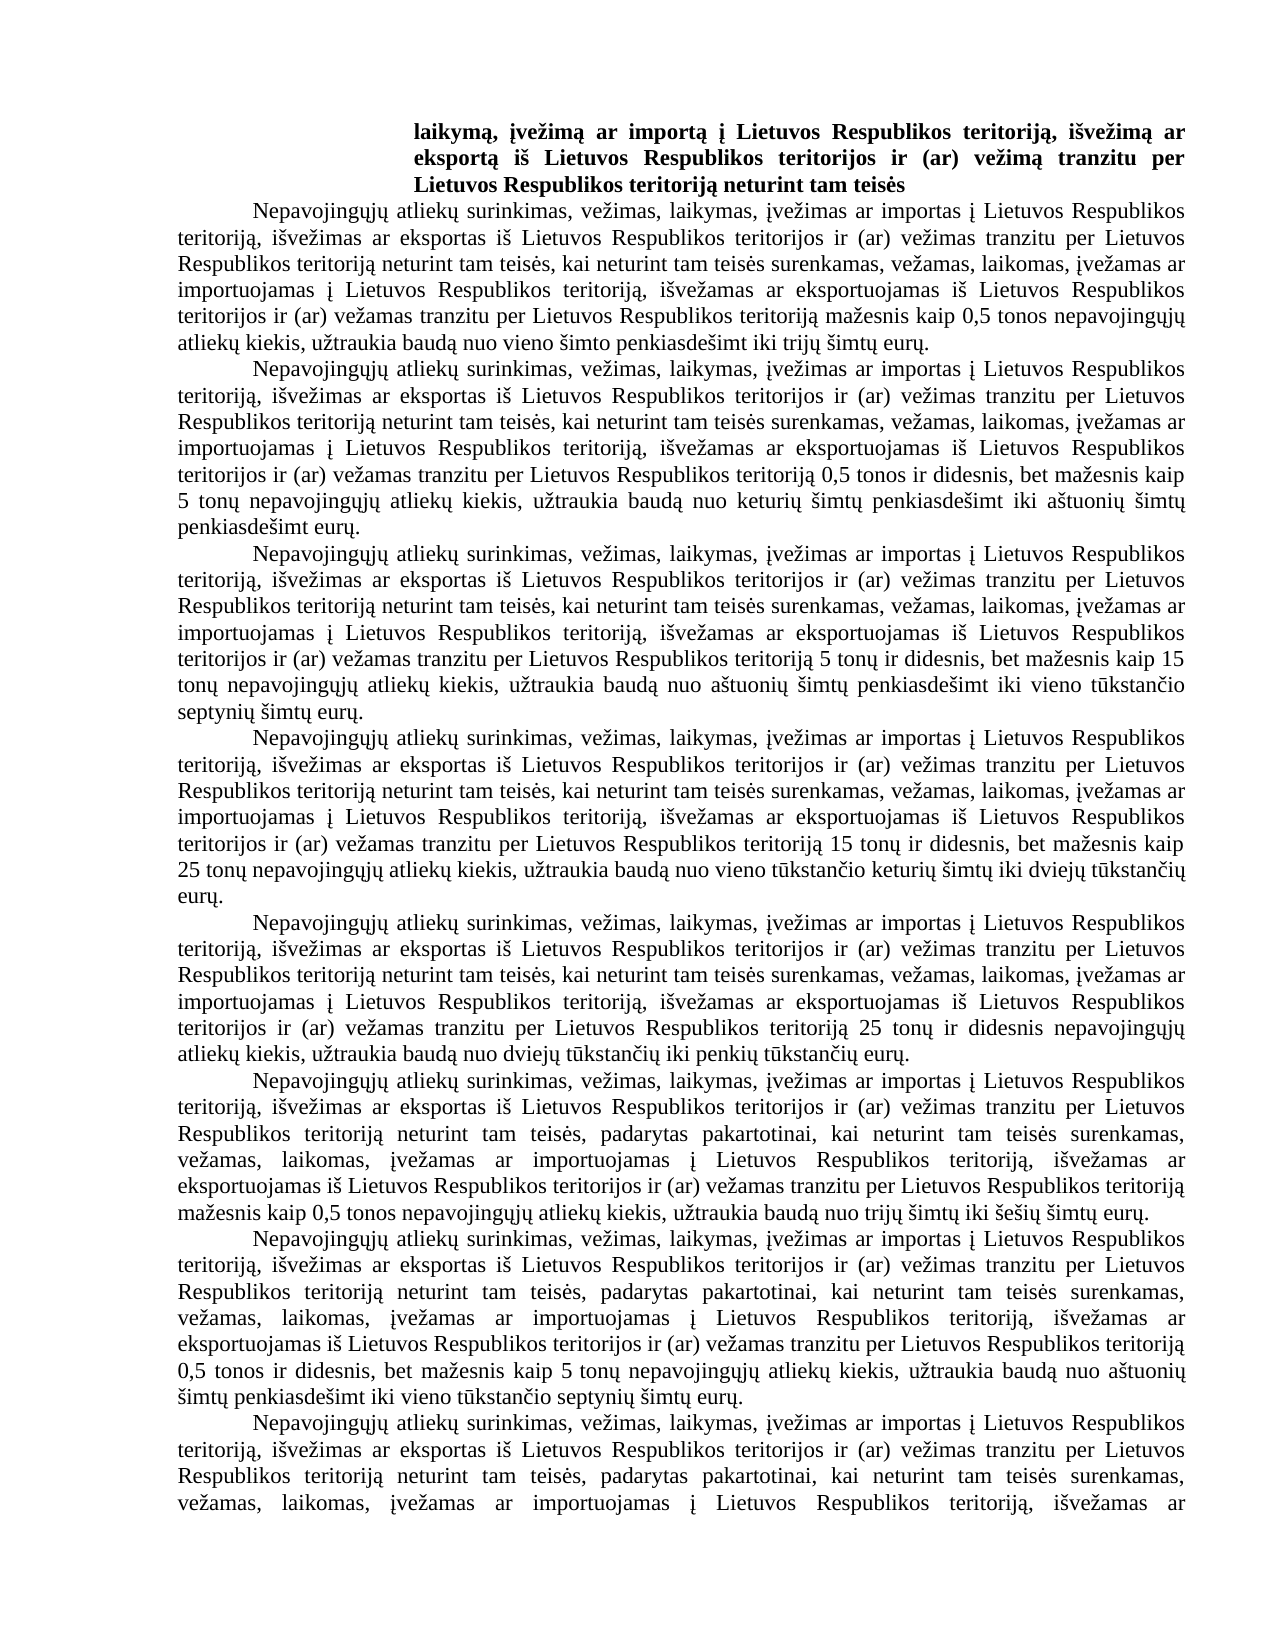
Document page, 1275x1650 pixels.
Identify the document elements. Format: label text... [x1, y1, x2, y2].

text Nepavojingųjų atliekų surinkimas, vežimas, laikymas, įvežimas ar importas į Lietuvos Respublikos teritoriją, išvežimas ar eksportas iš Lietuvos Respublikos teritorijos ir (ar) vežimas tranzitu per Lietuvos Respublikos teritoriją neturint tam teisės, kai neturint tam teisės surenkamas, vežamas, laikomas, įvežamas ar importuojamas į Lietuvos Respublikos teritoriją, išvežamas ar eksportuojamas iš Lietuvos Respublikos teritorijos ir (ar) vežamas tranzitu per Lietuvos Respublikos teritoriją mažesnis kaip 0,5 tonos nepavojingųjų atliekų kiekis, užtraukia baudą nuo vieno šimto penkiasdešimt iki trijų šimtų eurų. [177, 197, 1186, 355]
text Nepavojingųjų atliekų surinkimas, vežimas, laikymas, įvežimas ar importas į Lietuvos Respublikos teritoriją, išvežimas ar eksportas iš Lietuvos Respublikos teritorijos ir (ar) vežimas tranzitu per Lietuvos Respublikos teritoriją neturint tam teisės, padarytas pakartotinai, kai neturint tam teisės surenkamas, vežamas, laikomas, įvežamas ar importuojamas į Lietuvos Respublikos teritoriją, išvežamas ar eksportuojamas iš Lietuvos Respublikos teritorijos ir (ar) vežamas tranzitu per Lietuvos Respublikos teritoriją mažesnis kaip 0,5 tonos nepavojingųjų atliekų kiekis, užtraukia baudą nuo trijų šimtų iki šešių šimtų eurų. [177, 1067, 1186, 1225]
text Nepavojingųjų atliekų surinkimas, vežimas, laikymas, įvežimas ar importas į Lietuvos Respublikos teritoriją, išvežimas ar eksportas iš Lietuvos Respublikos teritorijos ir (ar) vežimas tranzitu per Lietuvos Respublikos teritoriją neturint tam teisės, kai neturint tam teisės surenkamas, vežamas, laikomas, įvežamas ar importuojamas į Lietuvos Respublikos teritoriją, išvežamas ar eksportuojamas iš Lietuvos Respublikos teritorijos ir (ar) vežamas tranzitu per Lietuvos Respublikos teritoriją 15 tonų ir didesnis, bet mažesnis kaip 25 tonų nepavojingųjų atliekų kiekis, užtraukia baudą nuo vieno tūkstančio keturių šimtų iki dviejų tūkstančių eurų. [177, 724, 1186, 909]
text Nepavojingųjų atliekų surinkimas, vežimas, laikymas, įvežimas ar importas į Lietuvos Respublikos teritoriją, išvežimas ar eksportas iš Lietuvos Respublikos teritorijos ir (ar) vežimas tranzitu per Lietuvos Respublikos teritoriją neturint tam teisės, kai neturint tam teisės surenkamas, vežamas, laikomas, įvežamas ar importuojamas į Lietuvos Respublikos teritoriją, išvežamas ar eksportuojamas iš Lietuvos Respublikos teritorijos ir (ar) vežamas tranzitu per Lietuvos Respublikos teritoriją 5 tonų ir didesnis, bet mažesnis kaip 15 tonų nepavojingųjų atliekų kiekis, užtraukia baudą nuo aštuonių šimtų penkiasdešimt iki vieno tūkstančio septynių šimtų eurų. [177, 540, 1186, 724]
text Nepavojingųjų atliekų surinkimas, vežimas, laikymas, įvežimas ar importas į Lietuvos Respublikos teritoriją, išvežimas ar eksportas iš Lietuvos Respublikos teritorijos ir (ar) vežimas tranzitu per Lietuvos Respublikos teritoriją neturint tam teisės, padarytas pakartotinai, kai neturint tam teisės surenkamas, vežamas, laikomas, įvežamas ar importuojamas į Lietuvos Respublikos teritoriją, išvežamas ar [177, 1409, 1186, 1515]
text Nepavojingųjų atliekų surinkimas, vežimas, laikymas, įvežimas ar importas į Lietuvos Respublikos teritoriją, išvežimas ar eksportas iš Lietuvos Respublikos teritorijos ir (ar) vežimas tranzitu per Lietuvos Respublikos teritoriją neturint tam teisės, padarytas pakartotinai, kai neturint tam teisės surenkamas, vežamas, laikomas, įvežamas ar importuojamas į Lietuvos Respublikos teritoriją, išvežamas ar eksportuojamas iš Lietuvos Respublikos teritorijos ir (ar) vežamas tranzitu per Lietuvos Respublikos teritoriją 0,5 tonos ir didesnis, bet mažesnis kaip 5 tonų nepavojingųjų atliekų kiekis, užtraukia baudą nuo aštuonių šimtų penkiasdešimt iki vieno tūkstančio septynių šimtų eurų. [177, 1225, 1186, 1409]
text laikymą, įvežimą ar importą į Lietuvos Respublikos teritoriją, išvežimą ar eksportą iš Lietuvos Respublikos teritorijos ir (ar) vežimą tranzitu per Lietuvos Respublikos teritoriją neturint tam teisės [252, 118, 1186, 197]
text Nepavojingųjų atliekų surinkimas, vežimas, laikymas, įvežimas ar importas į Lietuvos Respublikos teritoriją, išvežimas ar eksportas iš Lietuvos Respublikos teritorijos ir (ar) vežimas tranzitu per Lietuvos Respublikos teritoriją neturint tam teisės, kai neturint tam teisės surenkamas, vežamas, laikomas, įvežamas ar importuojamas į Lietuvos Respublikos teritoriją, išvežamas ar eksportuojamas iš Lietuvos Respublikos teritorijos ir (ar) vežamas tranzitu per Lietuvos Respublikos teritoriją 0,5 tonos ir didesnis, bet mažesnis kaip 5 tonų nepavojingųjų atliekų kiekis, užtraukia baudą nuo keturių šimtų penkiasdešimt iki aštuonių šimtų penkiasdešimt eurų. [177, 355, 1186, 540]
text Nepavojingųjų atliekų surinkimas, vežimas, laikymas, įvežimas ar importas į Lietuvos Respublikos teritoriją, išvežimas ar eksportas iš Lietuvos Respublikos teritorijos ir (ar) vežimas tranzitu per Lietuvos Respublikos teritoriją neturint tam teisės, kai neturint tam teisės surenkamas, vežamas, laikomas, įvežamas ar importuojamas į Lietuvos Respublikos teritoriją, išvežamas ar eksportuojamas iš Lietuvos Respublikos teritorijos ir (ar) vežamas tranzitu per Lietuvos Respublikos teritoriją 25 tonų ir didesnis nepavojingųjų atliekų kiekis, užtraukia baudą nuo dviejų tūkstančių iki penkių tūkstančių eurų. [177, 909, 1186, 1067]
